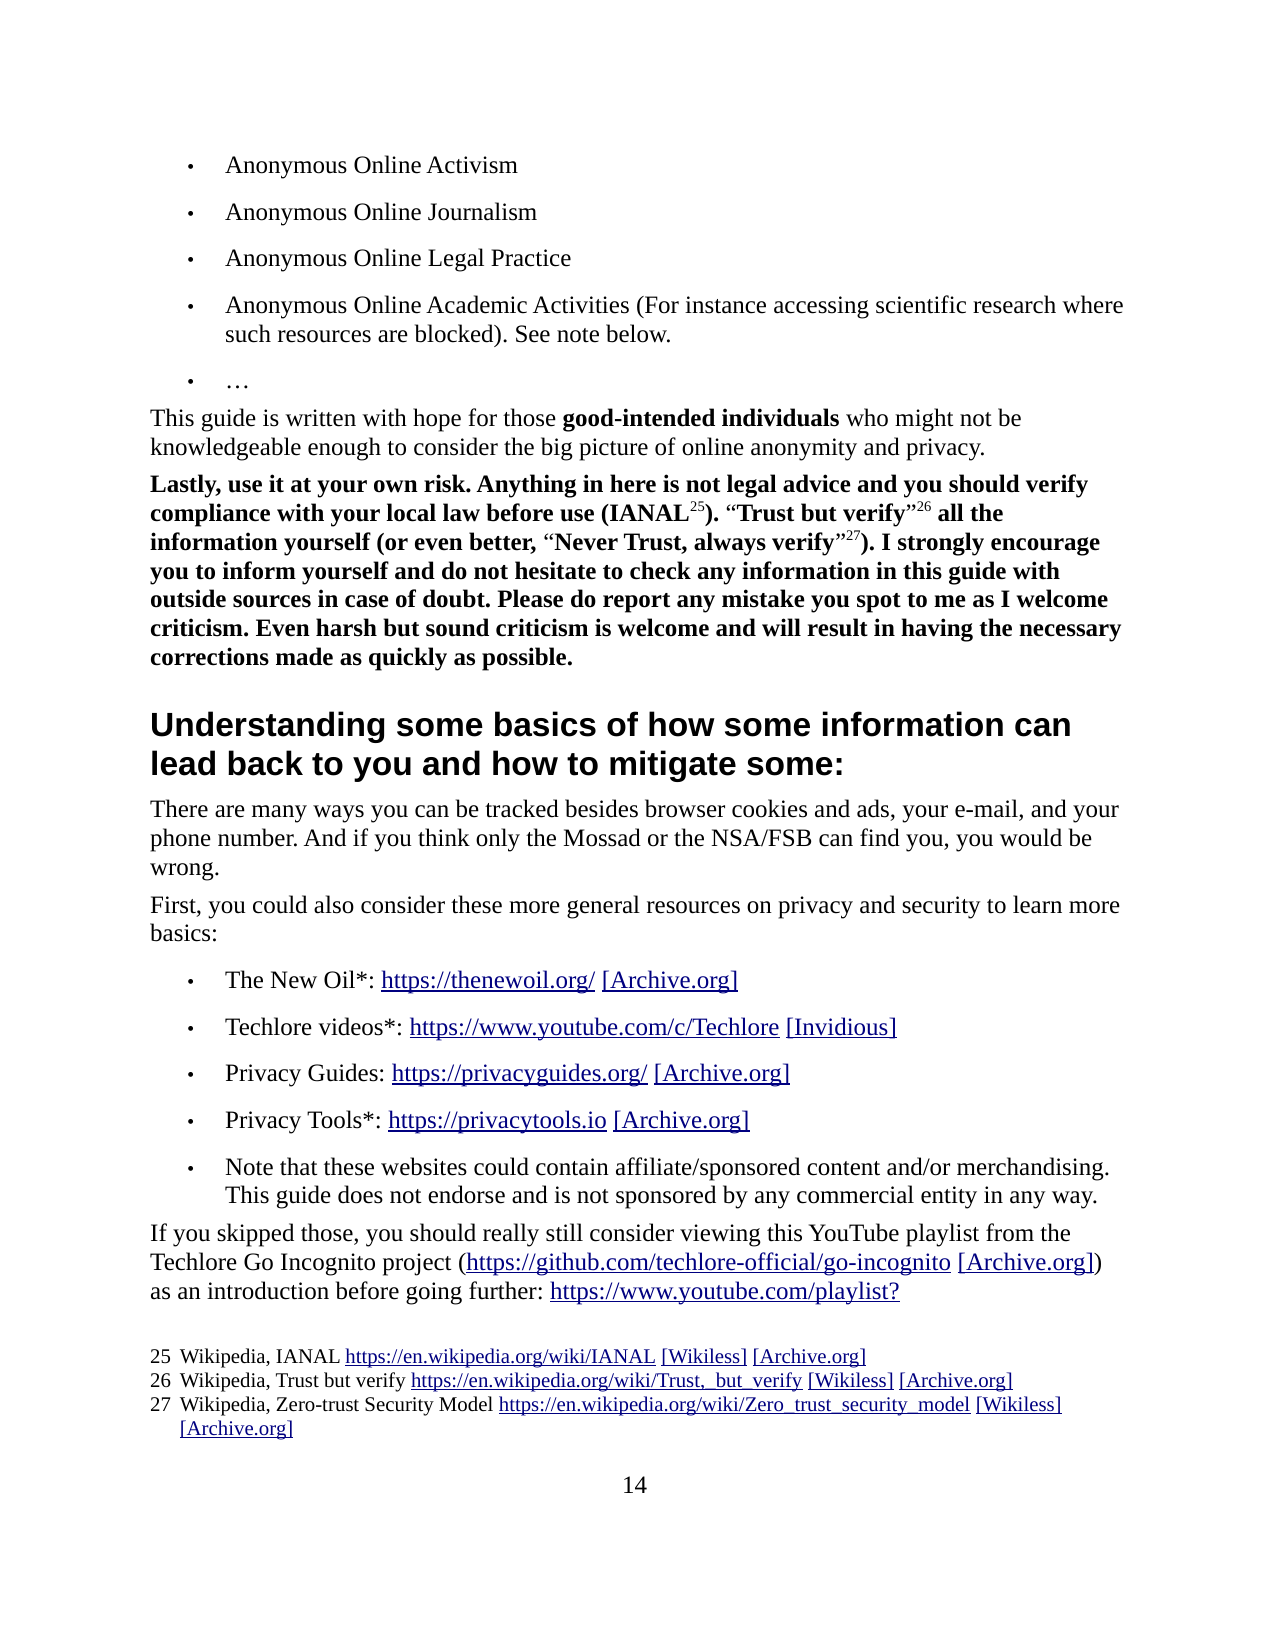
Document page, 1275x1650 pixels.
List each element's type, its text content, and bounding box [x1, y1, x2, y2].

text This guide is written with hope for those good-intended individuals who might not be knowledgeable enough to consider the big picture of online anonymity and privacy. [150, 403, 1125, 461]
text Wikipedia, IANAL https://en.wikipedia.org/wiki/IANAL [Wikiless] [Archive.org] [150, 1344, 1125, 1368]
text There are many ways you can be tracked besides browser cookies and ads, your e-mail, and your phone number. And if you think only the Mossad or the NSA/FSB can find you, you would be wrong. [150, 794, 1125, 881]
list Privacy Guides: https://privacyguides.org/ [Archive.org] [187, 1058, 1125, 1087]
list Note that these websites could contain affiliate/sponsored content and/or merchandising. This guide does not endorse and is not sponsored by any commercial entity in any way. [187, 1152, 1125, 1209]
list Anonymous Online Activism [187, 150, 1125, 179]
list The New Oil*: https://thenewoil.org/ [Archive.org] [187, 965, 1125, 994]
text If you skipped those, you should really still consider viewing this YouTube playlist from the Techlore Go Incognito project (https://github.com/techlore-official/go-incognito [Archive.org]) as an introduction before going further: https://www.youtube.com/playlist? [150, 1218, 1125, 1304]
text Lastly, use it at your own risk. Anything in here is not legal advice and you should verify compliance with your local law before use (IANAL). “Trust but verify” all the information yourself (or even better, “Never Trust, always verify”). I strongly encourage you to inform yourself and do not hesitate to check any information in this guide with outside sources in case of doubt. Please do report any mistake you spot to me as I welcome criticism. Even harsh but sound criticism is welcome and will result in having the necessary corrections made as quickly as possible. [150, 469, 1125, 671]
list Techlore videos*: https://www.youtube.com/c/Techlore [Invidious] [187, 1012, 1125, 1041]
list Anonymous Online Academic Activities (For instance accessing scientific research where such resources are blocked). See note below. [187, 290, 1125, 347]
subtitle Understanding some basics of how some information can lead back to you and how to mitigate some: [150, 705, 1125, 782]
list Anonymous Online Journalism [187, 197, 1125, 225]
text First, you could also consider these more general resources on privacy and security to learn more basics: [150, 890, 1125, 947]
list Anonymous Online Legal Practice [187, 243, 1125, 272]
text Wikipedia, Zero-trust Security Model https://en.wikipedia.org/wiki/Zero_trust_security_model [Wikiless] [Archive.org] [150, 1392, 1125, 1440]
text Wikipedia, Trust but verify https://en.wikipedia.org/wiki/Trust,_but_verify [Wikiless] [Archive.org] [150, 1368, 1125, 1392]
list … [187, 365, 1125, 394]
list Privacy Tools*: https://privacytools.io [Archive.org] [187, 1105, 1125, 1134]
